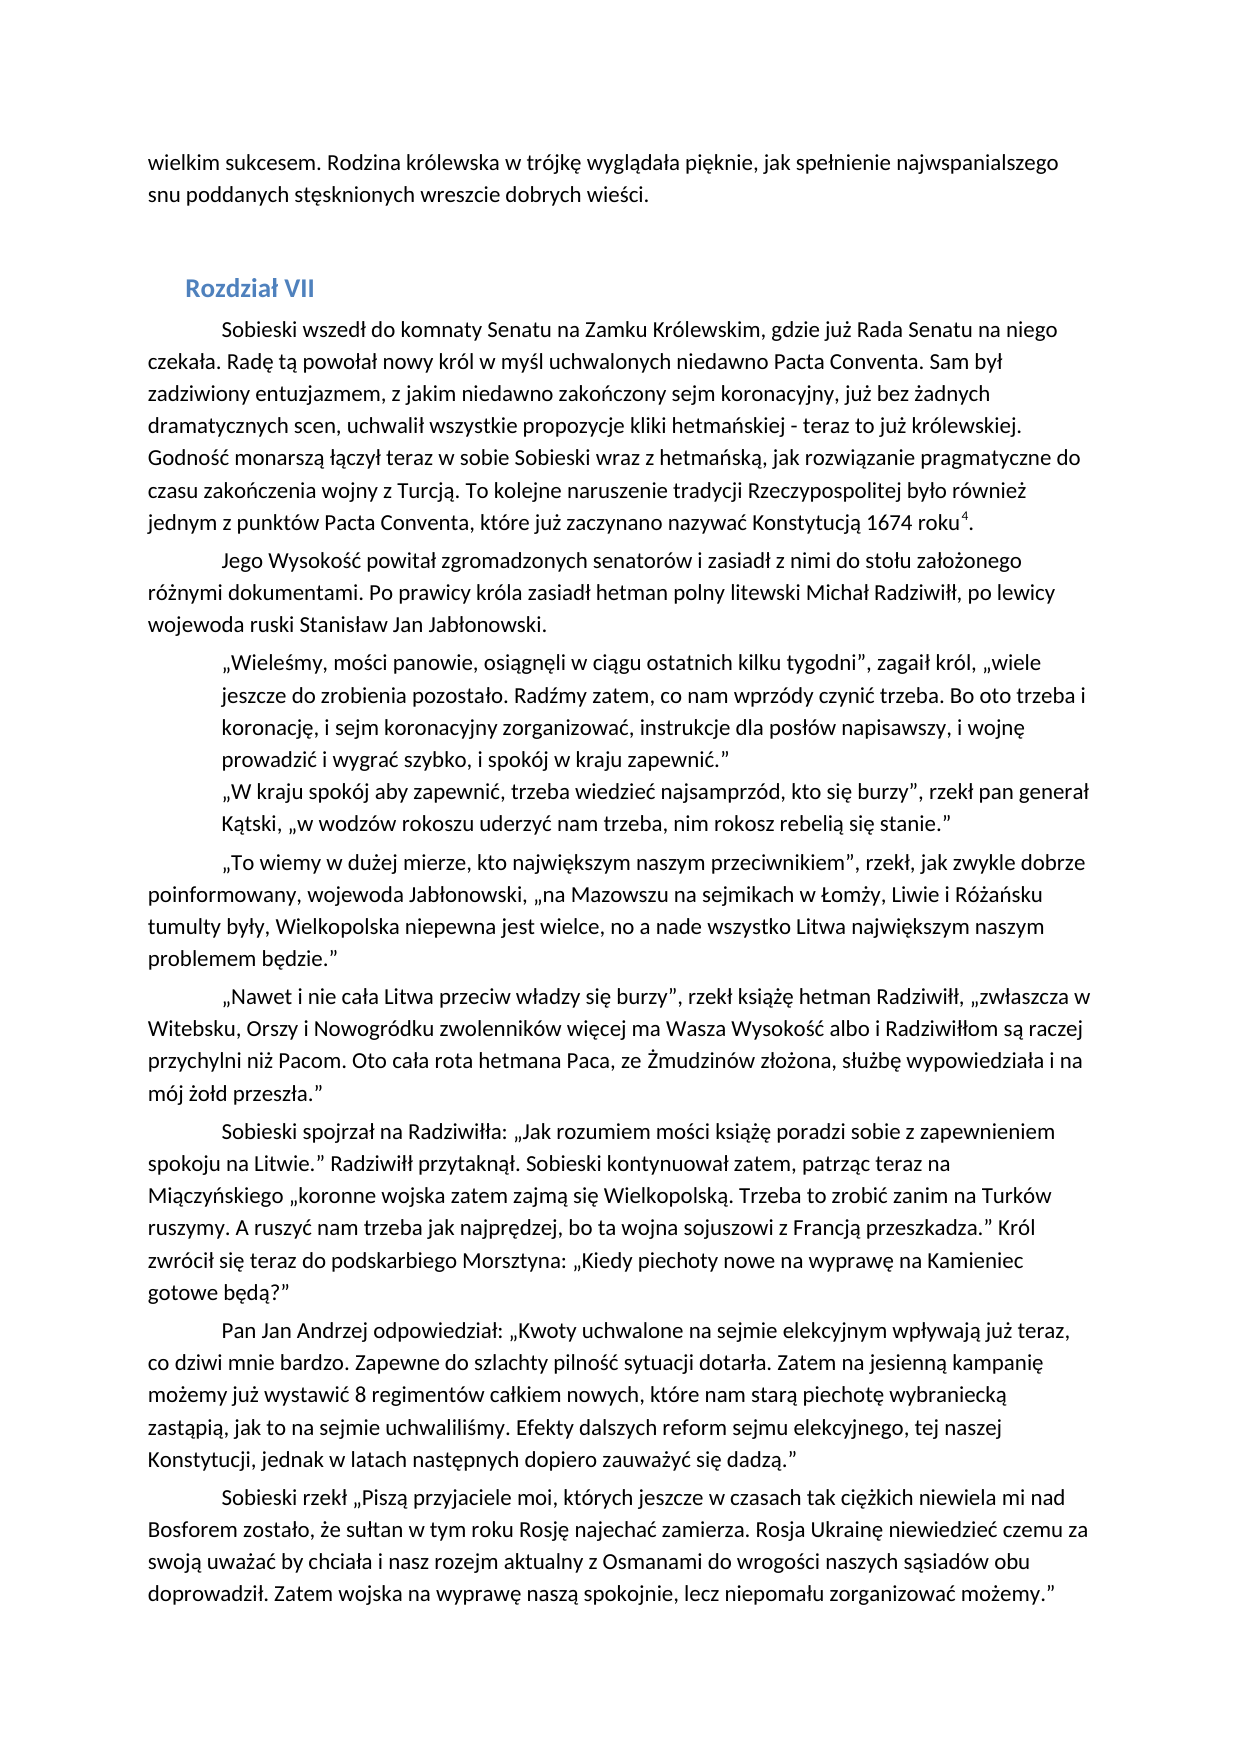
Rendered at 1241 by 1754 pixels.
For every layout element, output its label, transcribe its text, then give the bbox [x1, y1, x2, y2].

text Sobieski wszedł do komnaty Senatu na Zamku Królewskim, gdzie już Rada Senatu na niego czekała. Radę tą powołał nowy król w myśl uchwalonych niedawno Pacta Conventa. Sam był zadziwiony entuzjazmem, z jakim niedawno zakończony sejm koronacyjny, już bez żadnych dramatycznych scen, uchwalił wszystkie propozycje kliki hetmańskiej - teraz to już królewskiej. Godność monarszą łączył teraz w sobie Sobieski wraz z hetmańską, jak rozwiązanie pragmatyczne do czasu zakończenia wojny z Turcją. To kolejne naruszenie tradycji Rzeczypospolitej było również jednym z punktów Pacta Conventa, które już zaczynano nazywać Konstytucją 1674 roku. [148, 315, 1093, 536]
text Sobieski spojrzał na Radziwiłła: „Jak rozumiem mości książę poradzi sobie z zapewnieniem spokoju na Litwie.” Radziwiłł przytaknął. Sobieski kontynuował zatem, patrząc teraz na Miączyńskiego „koronne wojska zatem zajmą się Wielkopolską. Trzeba to zrobić zanim na Turków ruszymy. A ruszyć nam trzeba jak najprędzej, bo ta wojna sojuszowi z Francją przeszkadza.” Król zwrócił się teraz do podskarbiego Morsztyna: „Kiedy piechoty nowe na wyprawę na Kamieniec gotowe będą?” [148, 1117, 1093, 1306]
text Pan Jan Andrzej odpowiedział: „Kwoty uchwalone na sejmie elekcyjnym wpływają już teraz, co dziwi mnie bardzo. Zapewne do szlachty pilność sytuacji dotarła. Zatem na jesienną kampanię możemy już wystawić 8 regimentów całkiem nowych, które nam starą piechotę wybraniecką zastąpią, jak to na sejmie uchwaliliśmy. Efekty dalszych reform sejmu elekcyjnego, tej naszej Konstytucji, jednak w latach następnych dopiero zauważyć się dadzą.” [148, 1316, 1093, 1473]
text „Wieleśmy, mości panowie, osiągnęli w ciągu ostatnich kilku tygodni”, zagaił król, „wiele jeszcze do zrobienia pozostało. Radźmy zatem, co nam wprzódy czynić trzeba. Bo oto trzeba i koronację, i sejm koronacyjny zorganizować, instrukcje dla posłów napisawszy, i wojnę prowadzić i wygrać szybko, i spokój w kraju zapewnić.” [221, 648, 1093, 773]
text „W kraju spokój aby zapewnić, trzeba wiedzieć najsamprzód, kto się burzy”, rzekł pan generał Kątski, „w wodzów rokoszu uderzyć nam trzeba, nim rokosz rebelią się stanie.” [221, 777, 1093, 837]
text „To wiemy w dużej mierze, kto największym naszym przeciwnikiem”, rzekł, jak zwykle dobrze poinformowany, wojewoda Jabłonowski, „na Mazowszu na sejmikach w Łomży, Liwie i Różańsku tumulty były, Wielkopolska niepewna jest wielce, no a nade wszystko Litwa największym naszym problemem będzie.” [148, 848, 1093, 972]
text Jego Wysokość powitał zgromadzonych senatorów i zasiadł z nimi do stołu założonego różnymi dokumentami. Po prawicy króla zasiadł hetman polny litewski Michał Radziwiłł, po lewicy wojewoda ruski Stanisław Jan Jabłonowski. [148, 546, 1093, 638]
text wielkim sukcesem. Rodzina królewska w trójkę wyglądała pięknie, jak spełnienie najwspanialszego snu poddanych stęsknionych wreszcie dobrych wieści. [148, 148, 1093, 208]
text Sobieski rzekł „Piszą przyjaciele moi, których jeszcze w czasach tak ciężkich niewiela mi nad Bosforem zostało, że sułtan w tym roku Rosję najechać zamierza. Rosja Ukrainę niewiedzieć czemu za swoją uważać by chciała i nasz rozejm aktualny z Osmanami do wrogości naszych sąsiadów obu doprowadził. Zatem wojska na wyprawę naszą spokojnie, lecz niepomału zorganizować możemy.” [148, 1483, 1093, 1607]
text „Nawet i nie cała Litwa przeciw władzy się burzy”, rzekł książę hetman Radziwiłł, „zwłaszcza w Witebsku, Orszy i Nowogródku zwolenników więcej ma Wasza Wysokość albo i Radziwiłłom są raczej przychylni niż Pacom. Oto cała rota hetmana Paca, ze Żmudzinów złożona, służbę wypowiedziała i na mój żołd przeszła.” [148, 982, 1093, 1107]
